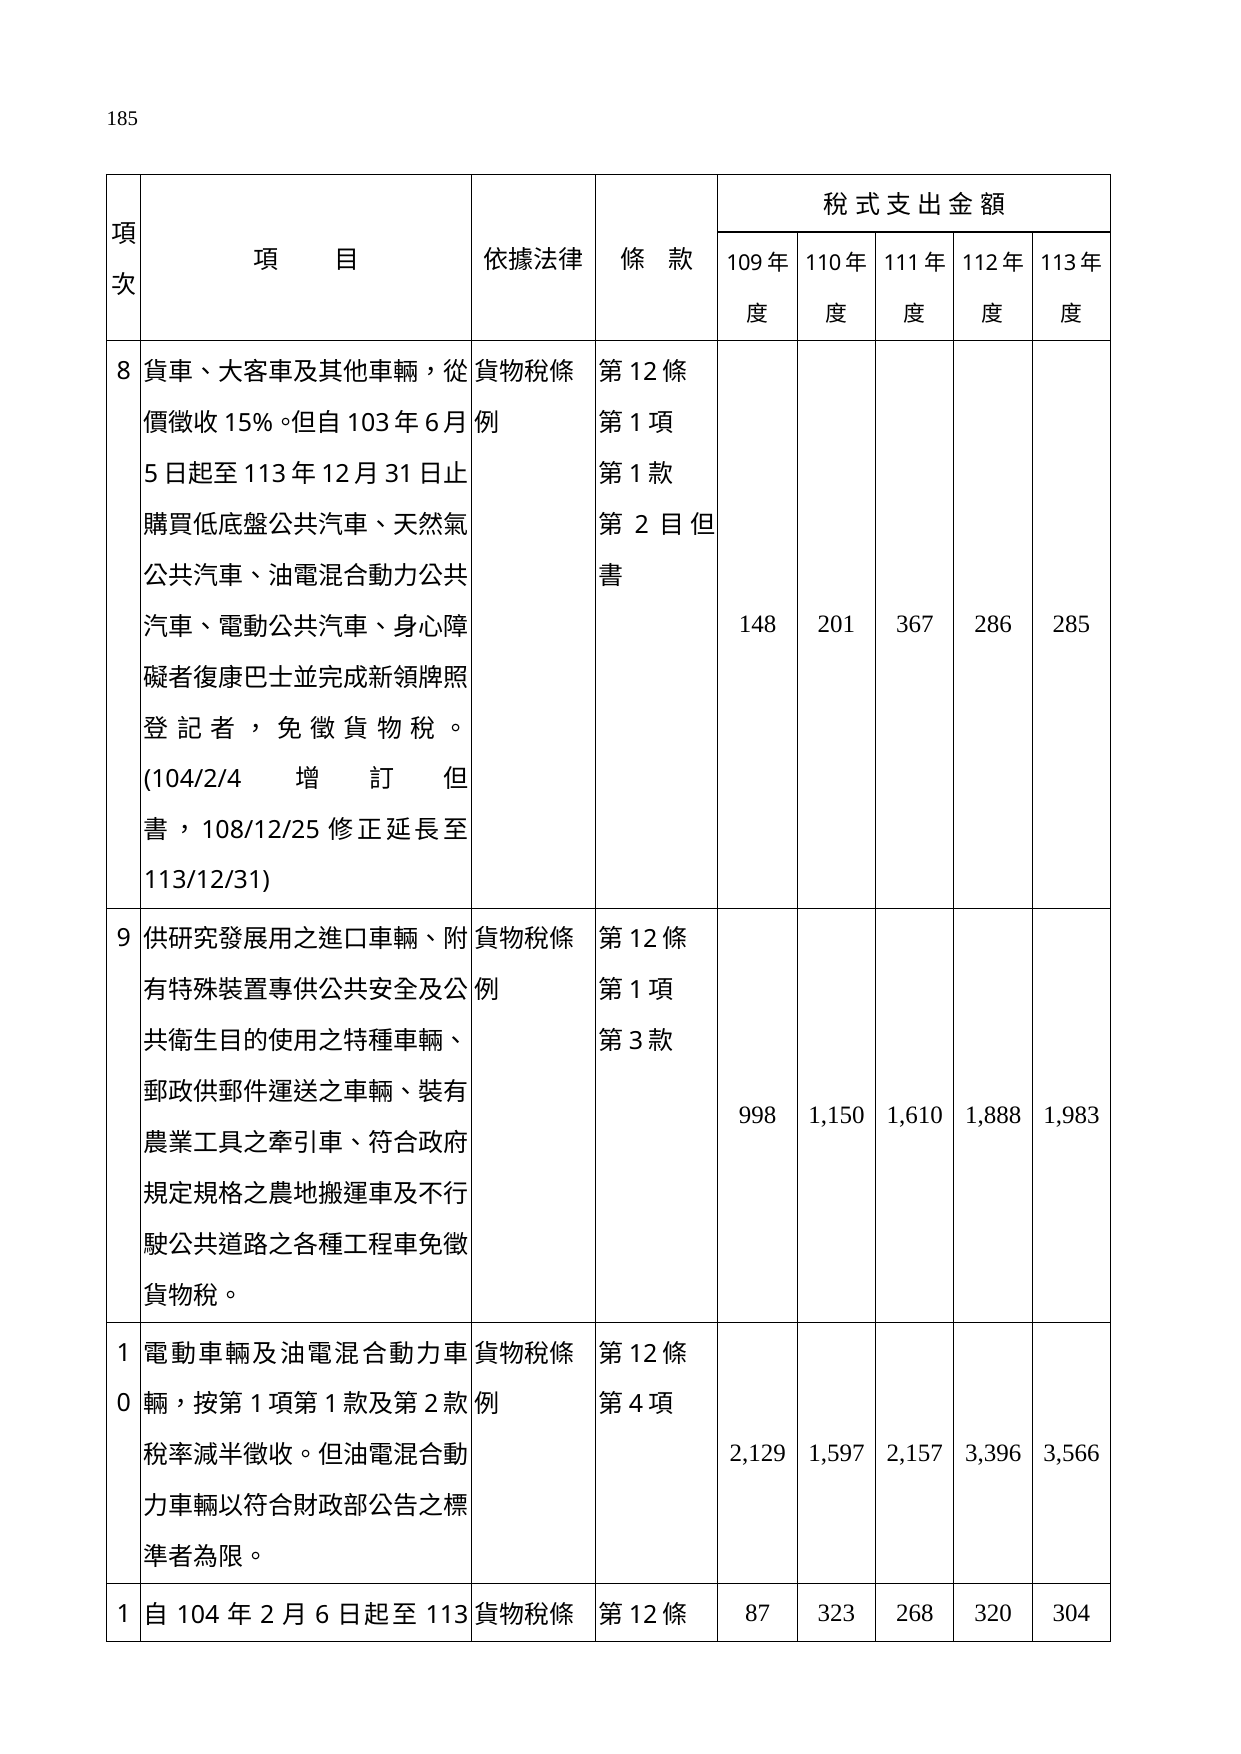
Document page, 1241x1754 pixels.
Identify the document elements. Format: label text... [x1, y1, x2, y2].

table_cell 9 [107, 909, 140, 1322]
table_cell 1 [107, 1584, 140, 1641]
table_cell 87 [718, 1584, 797, 1641]
table_cell 電動車輛及油電混合動力車輛，按第1項第1款及第2款稅率減半徵收。但油電混合動力車輛以符合財政部公告之標準者為限。 [141, 1323, 471, 1583]
table_cell 貨車、大客車及其他車輛，從價徵收15%。但自103年6月5日起至113年12月31日止購買低底盤公共汽車、天然氣公共汽車、油電混合動力公共汽車、電動公共汽車、身心障礙者復康巴士並完成新領牌照登記者，免徵貨物稅。(104/2/4增訂但書，108/12/25修正延長至113/12/31) [141, 341, 471, 907]
table_cell 貨物稅條例 [472, 341, 595, 907]
table_cell 2,129 [718, 1323, 797, 1583]
table_cell 供研究發展用之進口車輛、附有特殊裝置專供公共安全及公共衛生目的使用之特種車輛、郵政供郵件運送之車輛、裝有農業工具之牽引車、符合政府規定規格之農地搬運車及不行駛公共道路之各種工程車免徵貨物稅。 [141, 909, 471, 1322]
table_cell 268 [876, 1584, 953, 1641]
table_cell 第12條 第1項 第3款 [596, 909, 717, 1322]
table_cell 285 [1033, 341, 1110, 907]
table_cell 286 [954, 341, 1032, 907]
table_cell 304 [1033, 1584, 1110, 1641]
table_cell 323 [798, 1584, 875, 1641]
table_header 條 款 [596, 175, 717, 340]
table_header 項 目 [141, 175, 471, 340]
table_cell 113年度 [1033, 233, 1110, 340]
table_cell 148 [718, 341, 797, 907]
table_cell 第12條 第4項 [596, 1323, 717, 1583]
table_cell 109年度 [718, 233, 797, 340]
table_header 依據法律 [472, 175, 595, 340]
table_cell 貨物稅條例 [472, 909, 595, 1322]
table_cell 10 [107, 1323, 140, 1583]
table_cell 1,150 [798, 909, 875, 1322]
table_cell 貨物稅條 [472, 1584, 595, 1641]
table_cell 1,610 [876, 909, 953, 1322]
table_cell 3,396 [954, 1323, 1032, 1583]
table_cell 1,888 [954, 909, 1032, 1322]
table_cell 320 [954, 1584, 1032, 1641]
table_cell 3,566 [1033, 1323, 1110, 1583]
table_cell 111年度 [876, 233, 953, 340]
table_cell 367 [876, 341, 953, 907]
table_cell 貨物稅條例 [472, 1323, 595, 1583]
table_cell 110年度 [798, 233, 875, 340]
table_cell 998 [718, 909, 797, 1322]
table_cell 第12條 [596, 1584, 717, 1641]
table_cell 第12條 第1項 第1款 第2目但書 [596, 341, 717, 907]
table_cell 自104年2月6日起至113 [141, 1584, 471, 1641]
table_cell 201 [798, 341, 875, 907]
table_header 項次 [107, 175, 140, 340]
table_cell 2,157 [876, 1323, 953, 1583]
table_cell 112年度 [954, 233, 1032, 340]
table_header 稅 式 支 出 金 額 [718, 175, 1110, 231]
table_cell 8 [107, 341, 140, 907]
table_cell 1,597 [798, 1323, 875, 1583]
table_cell 1,983 [1033, 909, 1110, 1322]
